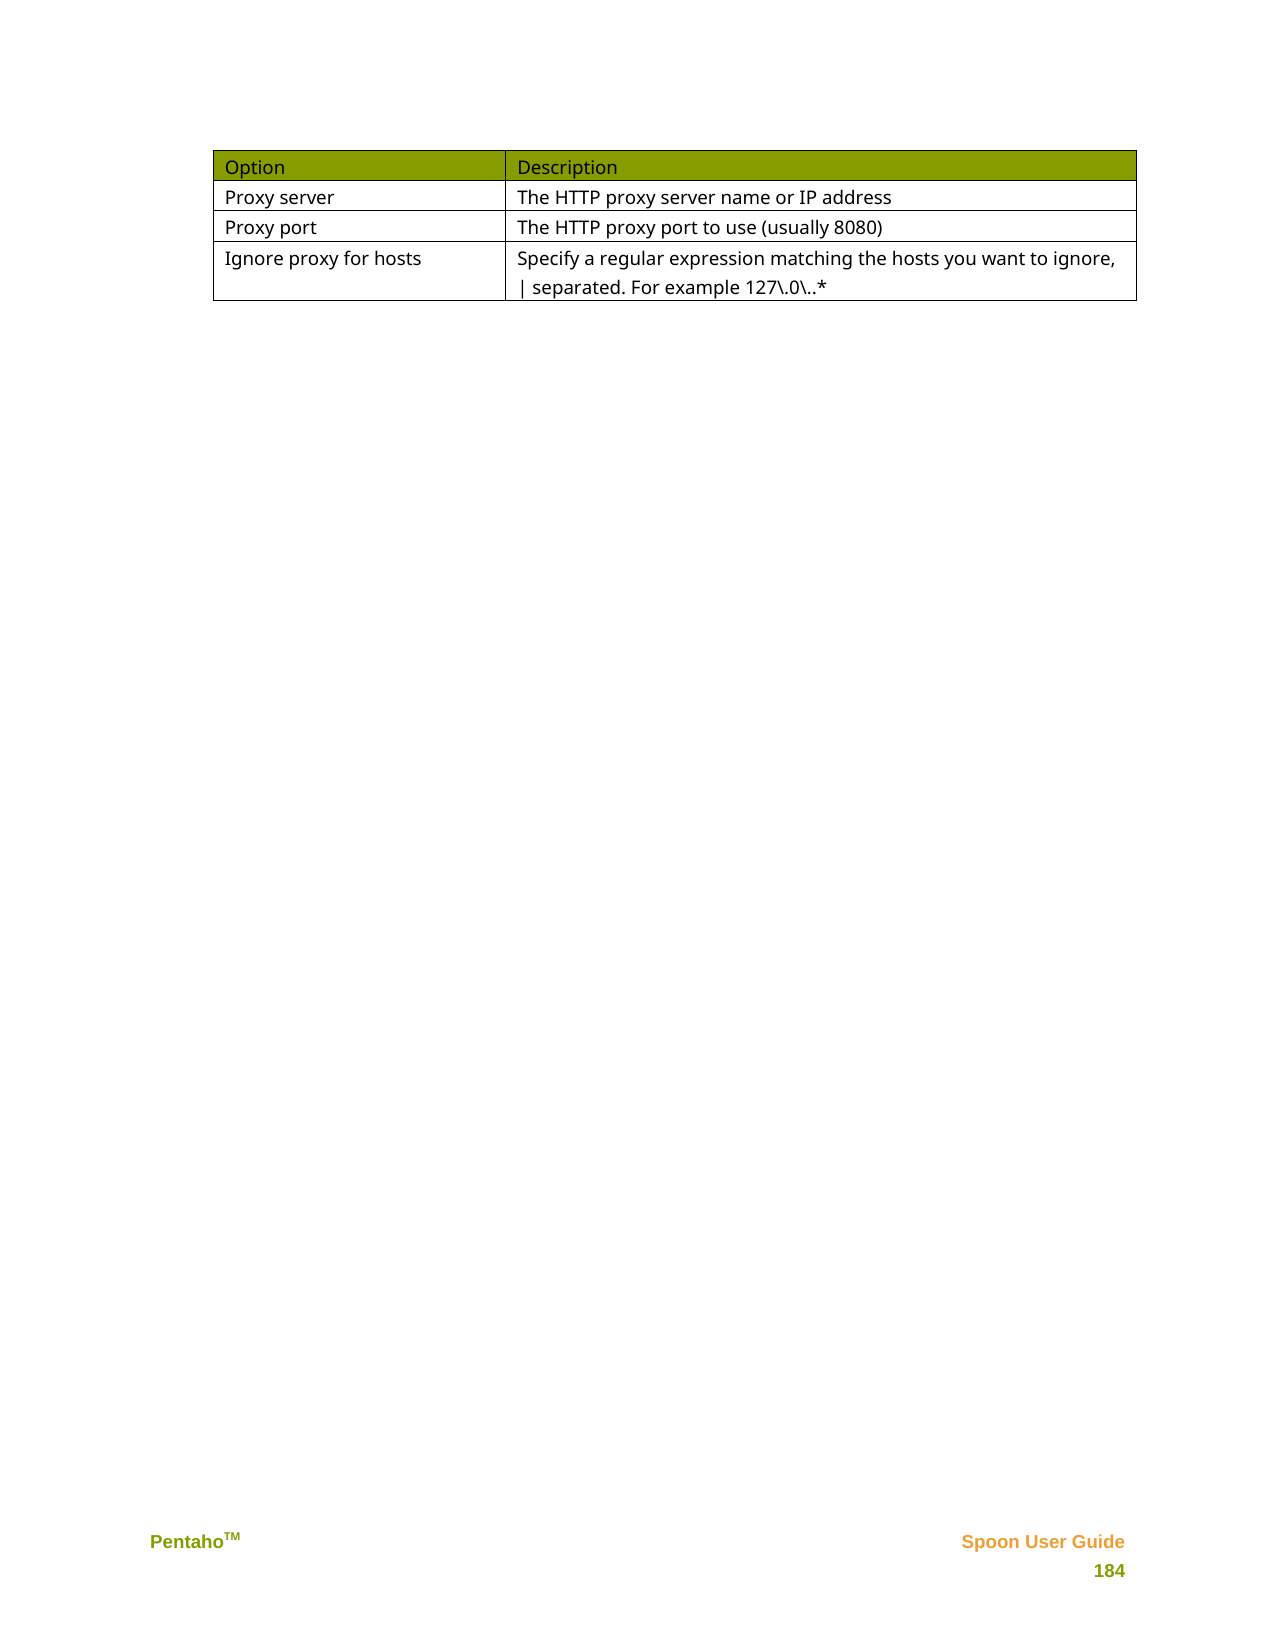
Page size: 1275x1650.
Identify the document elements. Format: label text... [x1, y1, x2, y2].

table_cell The HTTP proxy port to use (usually 8080) [506, 211, 1136, 241]
table_cell Ignore proxy for hosts [214, 242, 505, 300]
table_cell Proxy server [214, 181, 505, 210]
table_header Option [214, 151, 505, 180]
table_cell Specify a regular expression matching the hosts you want to ignore, | separated. For example 127\.0\..* [506, 242, 1136, 300]
table_header Description [506, 151, 1136, 180]
table_cell Proxy port [214, 211, 505, 241]
table_cell The HTTP proxy server name or IP address [506, 181, 1136, 210]
